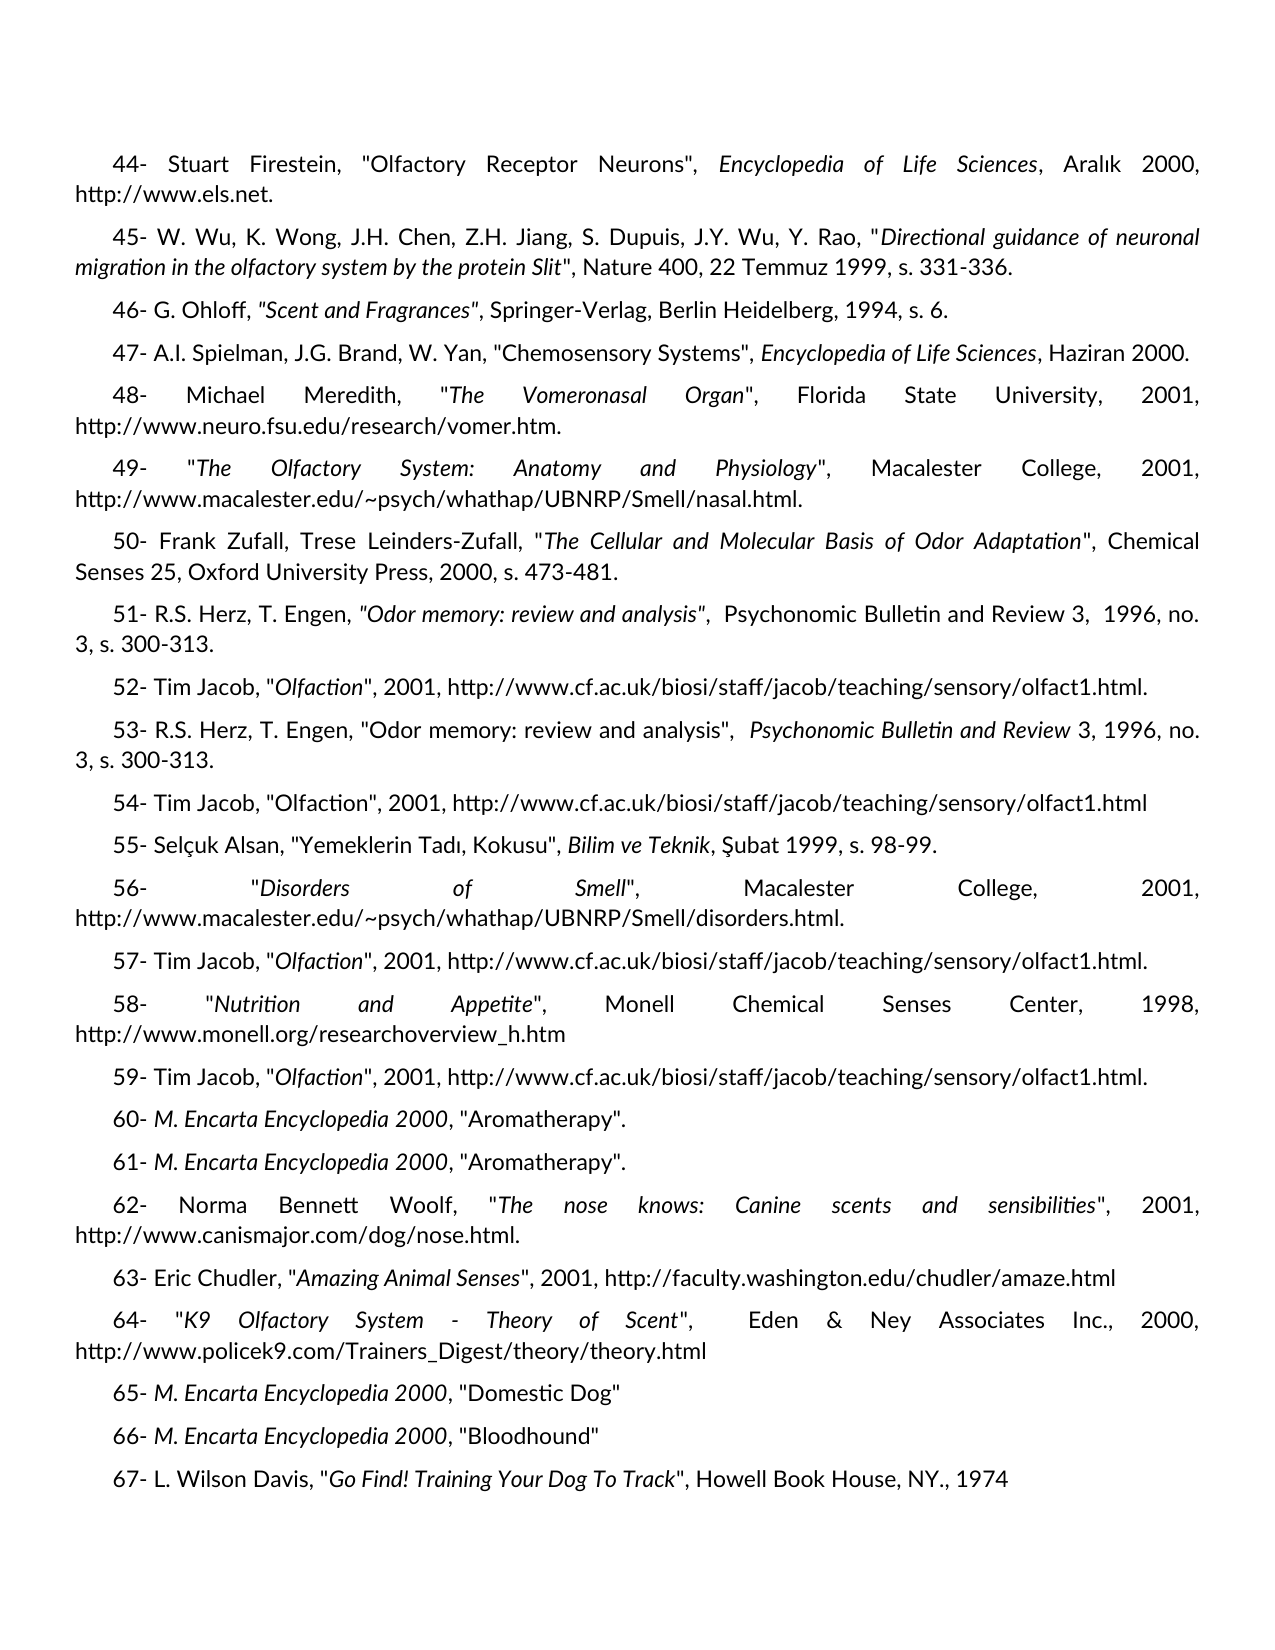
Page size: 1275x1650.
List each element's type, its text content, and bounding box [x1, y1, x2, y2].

text 54- Tim Jacob, "Olfaction", 2001, http://www.cf.ac.uk/biosi/staff/jacob/teaching/sensory/olfact1.html [75, 788, 1200, 816]
text 62- Norma Bennett Woolf, "The nose knows: Canine scents and sensibilities", 2001, http://www.canismajor.com/dog/nose.html. [75, 1191, 1200, 1248]
text 55- Selçuk Alsan, "Yemeklerin Tadı, Kokusu", Bilim ve Teknik, Şubat 1999, s. 98-99. [75, 831, 1200, 859]
text 48- Michael Meredith, "The Vomeronasal Organ", Florida State University, 2001, http://www.neuro.fsu.edu/research/vomer.htm. [75, 381, 1200, 439]
text 59- Tim Jacob, "Olfaction", 2001, http://www.cf.ac.uk/biosi/staff/jacob/teaching/sensory/olfact1.html. [75, 1062, 1200, 1090]
text 60- M. Encarta Encyclopedia 2000, "Aromatherapy". [75, 1105, 1200, 1133]
text 64- "K9 Olfactory System - Theory of Scent", Eden & Ney Associates Inc., 2000, http://www.policek9.com/Trainers_Digest/theory/theory.html [75, 1306, 1200, 1364]
text 49- "The Olfactory System: Anatomy and Physiology", Macalester College, 2001, http://www.macalester.edu/~psych/whathap/UBNRP/Smell/nasal.html. [75, 454, 1200, 512]
text 67- L. Wilson Davis, "Go Find! Training Your Dog To Track", Howell Book House, NY., 1974 [75, 1464, 1200, 1492]
text 56- "Disorders of Smell", Macalester College, 2001, http://www.macalester.edu/~psych/whathap/UBNRP/Smell/disorders.html. [75, 874, 1200, 932]
text 51- R.S. Herz, T. Engen, "Odor memory: review and analysis", Psychonomic Bulletin and Review 3, 1996, no. 3, s. 300-313. [75, 600, 1200, 658]
text 63- Eric Chudler, "Amazing Animal Senses", 2001, http://faculty.washington.edu/chudler/amaze.html [75, 1263, 1200, 1291]
text 46- G. Ohloff, "Scent and Fragrances", Springer-Verlag, Berlin Heidelberg, 1994, s. 6. [75, 296, 1200, 323]
text 58- "Nutrition and Appetite", Monell Chemical Senses Center, 1998, http://www.monell.org/researchoverview_h.htm [75, 989, 1200, 1047]
text 47- A.I. Spielman, J.G. Brand, W. Yan, "Chemosensory Systems", Encyclopedia of Life Sciences, Haziran 2000. [75, 338, 1200, 366]
text 50- Frank Zufall, Trese Leinders-Zufall, "The Cellular and Molecular Basis of Odor Adaptation", Chemical Senses 25, Oxford University Press, 2000, s. 473-481. [75, 527, 1200, 585]
text 45- W. Wu, K. Wong, J.H. Chen, Z.H. Jiang, S. Dupuis, J.Y. Wu, Y. Rao, "Directional guidance of neuronal migration in the olfactory system by the protein Slit", Nature 400, 22 Temmuz 1999, s. 331-336. [75, 223, 1200, 281]
text 44- Stuart Firestein, "Olfactory Receptor Neurons", Encyclopedia of Life Sciences, Aralık 2000, http://www.els.net. [75, 150, 1200, 208]
text 66- M. Encarta Encyclopedia 2000, "Bloodhound" [75, 1422, 1200, 1449]
text 61- M. Encarta Encyclopedia 2000, "Aromatherapy". [75, 1148, 1200, 1175]
text 53- R.S. Herz, T. Engen, "Odor memory: review and analysis", Psychonomic Bulletin and Review 3, 1996, no. 3, s. 300-313. [75, 716, 1200, 773]
text 57- Tim Jacob, "Olfaction", 2001, http://www.cf.ac.uk/biosi/staff/jacob/teaching/sensory/olfact1.html. [75, 947, 1200, 974]
text 65- M. Encarta Encyclopedia 2000, "Domestic Dog" [75, 1379, 1200, 1407]
text 52- Tim Jacob, "Olfaction", 2001, http://www.cf.ac.uk/biosi/staff/jacob/teaching/sensory/olfact1.html. [75, 673, 1200, 700]
